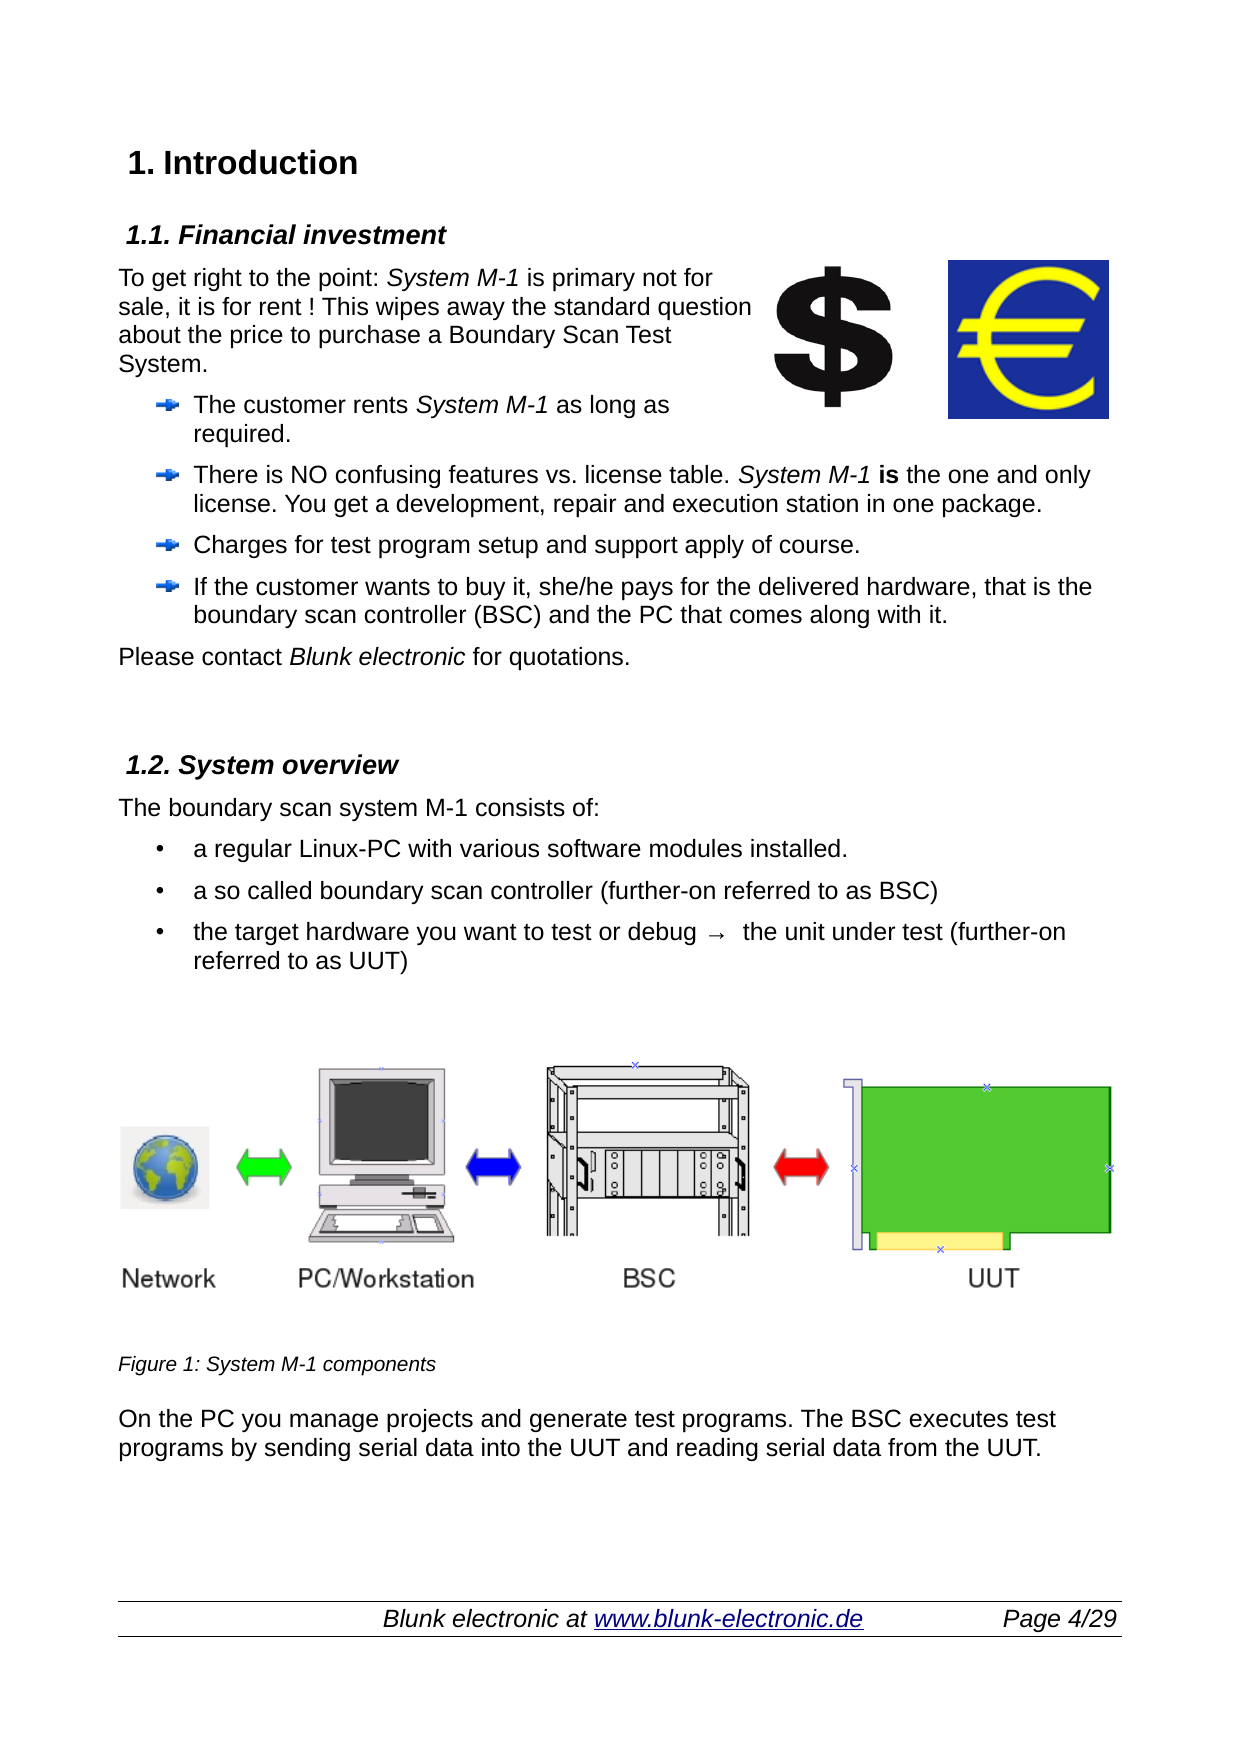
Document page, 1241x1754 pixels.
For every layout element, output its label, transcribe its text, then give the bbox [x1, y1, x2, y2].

subtitle System overview [118, 749, 1122, 781]
picture [156, 580, 179, 592]
list There is NO confusing features vs. license table. System M-1 is the one and only license. You get a development, repair and execution station in one package. [156, 461, 1122, 518]
picture [156, 539, 179, 551]
picture [156, 469, 179, 481]
text Figure 1: System M-1 components [118, 1352, 1122, 1376]
picture [948, 260, 1109, 419]
list The customer rents System M-1 as long as required. [156, 391, 1122, 448]
list Charges for test program setup and support apply of course. [156, 531, 1122, 559]
list a so called boundary scan controller (further-on referred to as BSC) [156, 876, 1122, 904]
text The boundary scan system M-1 consists of: [118, 793, 1122, 822]
list If the customer wants to buy it, she/he pays for the delivered hardware, that is the boundary scan controller (BSC) and the PC that comes along with it. [156, 572, 1122, 629]
list a regular Linux-PC with various software modules installed. [156, 834, 1122, 863]
text To get right to the point: System M-1 is primary not for sale, it is for rent ! This wipes away the standard question about the price to purchase a Boundary Scan Test System. [118, 263, 754, 378]
text [908, 263, 948, 378]
subtitle Financial investment [118, 219, 1122, 251]
picture [118, 1057, 1123, 1298]
list the target hardware you want to test or debug → the unit under test (further-on referred to as UUT) [156, 917, 1122, 974]
picture [754, 260, 908, 412]
subtitle Introduction [118, 143, 1122, 182]
picture [156, 399, 179, 411]
text On the PC you manage projects and generate test programs. The BSC executes test programs by sending serial data into the UUT and reading serial data from the UUT. [118, 1404, 1122, 1462]
text Please contact Blunk electronic for quotations. [118, 642, 1122, 671]
